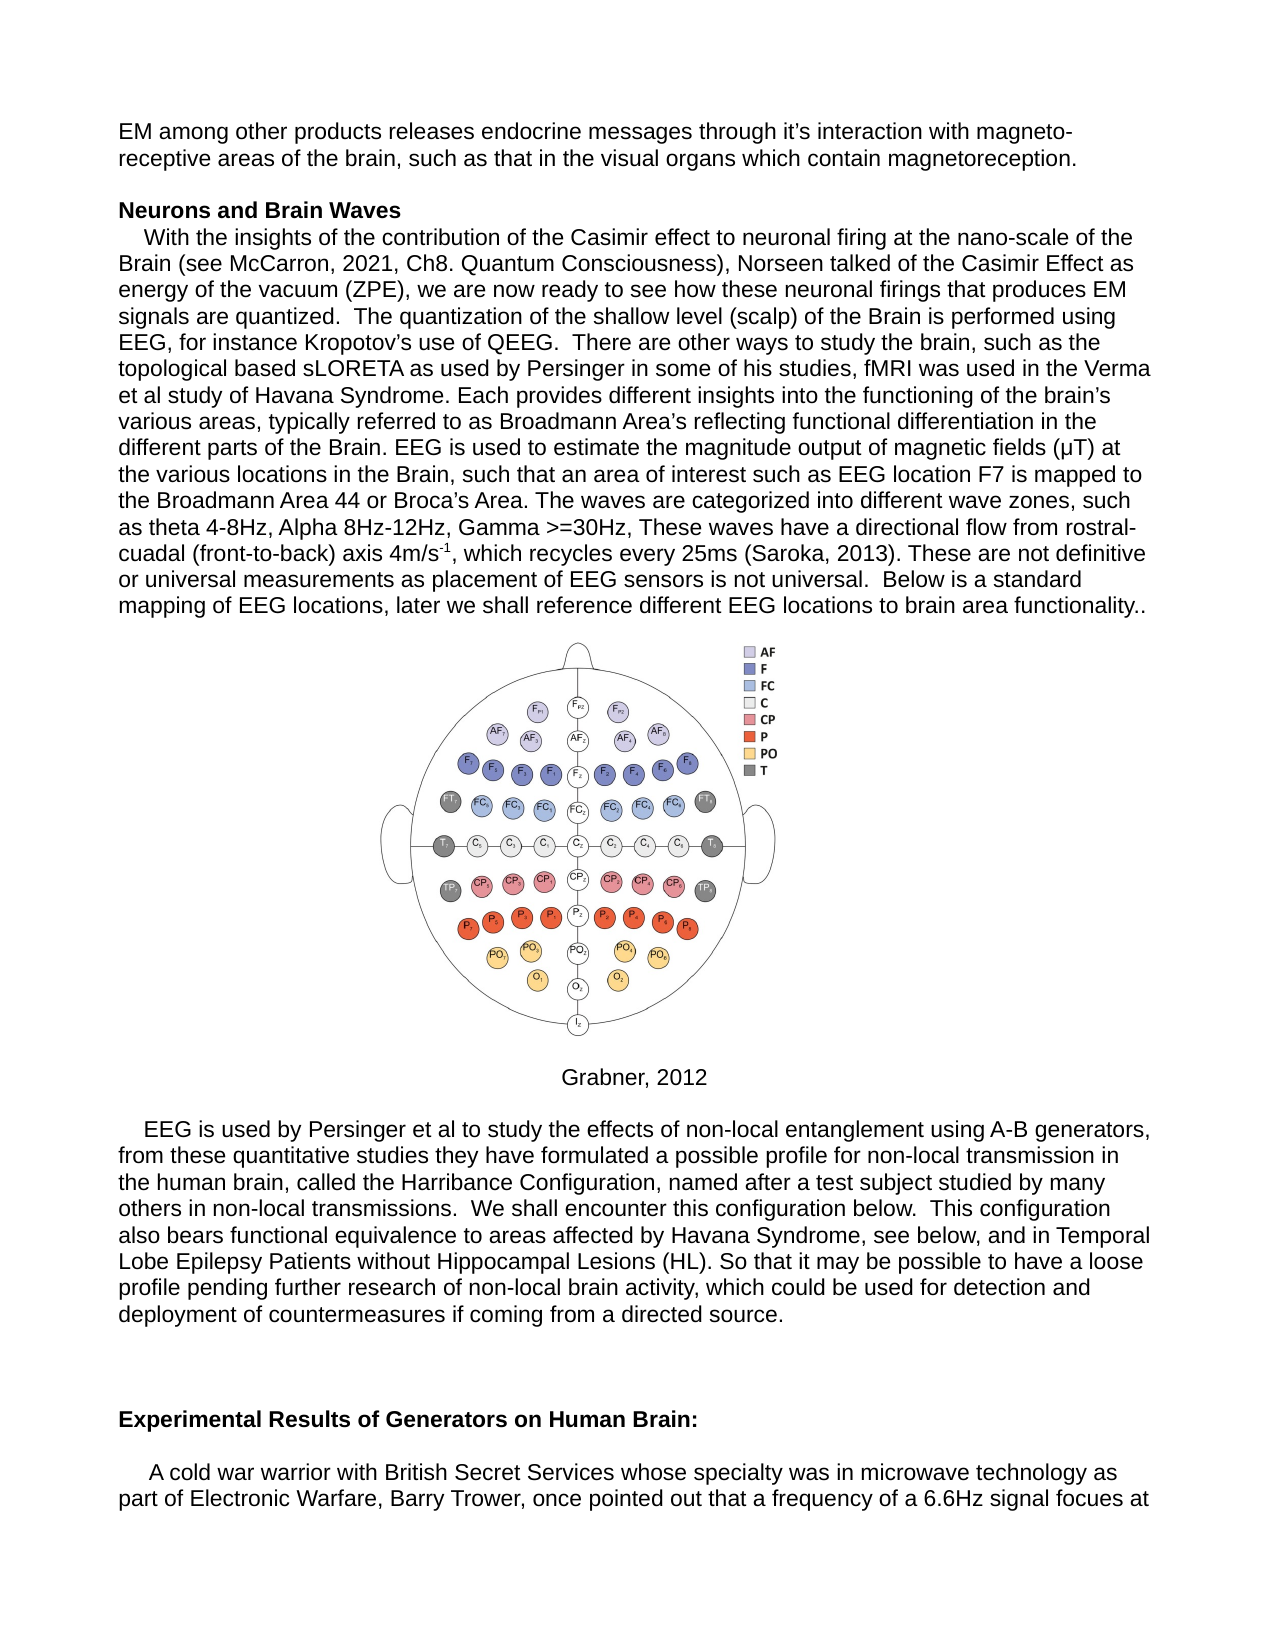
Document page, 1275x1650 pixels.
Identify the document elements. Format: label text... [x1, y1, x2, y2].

picture [379, 642, 778, 1037]
text Experimental Results of Generators on Human Brain: [118, 1406, 1157, 1432]
text Neurons and Brain Waves [118, 197, 1157, 223]
text With the insights of the contribution of the Casimir effect to neuronal firing at the nano-scale of the Brain (see McCarron, 2021, Ch8. Quantum Consciousness), Norseen talked of the Casimir Effect as energy of the vacuum (ZPE), we are now ready to see how these neuronal firings that produces EM signals are quantized. The quantization of the shallow level (scalp) of the Brain is performed using EEG, for instance Kropotov’s use of QEEG. There are other ways to study the brain, such as the topological based sLORETA as used by Persinger in some of his studies, fMRI was used in the Verma et al study of Havana Syndrome. Each provides different insights into the functioning of the brain’s various areas, typically referred to as Broadmann Area’s reflecting functional differentiation in the different parts of the Brain. EEG is used to estimate the magnitude output of magnetic fields (μT) at the various locations in the Brain, such that an area of interest such as EEG location F7 is mapped to the Broadmann Area 44 or Broca’s Area. The waves are categorized into different wave zones, such as theta 4-8Hz, Alpha 8Hz-12Hz, Gamma >=30Hz, These waves have a directional flow from rostral-cuadal (front-to-back) axis 4m/s-1, which recycles every 25ms (Saroka, 2013). These are not definitive or universal measurements as placement of EEG sensors is not universal. Below is a standard mapping of EEG locations, later we shall reference different EEG locations to brain area functionality.. [118, 223, 1157, 619]
text EM among other products releases endocrine messages through it’s interaction with magneto-receptive areas of the brain, such as that in the visual organs which contain magnetoreception. [118, 118, 1157, 171]
text A cold war warrior with British Secret Services whose specialty was in microwave technology as part of Electronic Warfare, Barry Trower, once pointed out that a frequency of a 6.6Hz signal focues at [118, 1459, 1157, 1511]
text Grabner, 2012 [118, 1063, 1157, 1090]
text EEG is used by Persinger et al to study the effects of non-local entanglement using A-B generators, from these quantitative studies they have formulated a possible profile for non-local transmission in the human brain, called the Harribance Configuration, named after a test subject studied by many others in non-local transmissions. We shall encounter this configuration below. This configuration also bears functional equivalence to areas affected by Havana Syndrome, see below, and in Temporal Lobe Epilepsy Patients without Hippocampal Lesions (HL). So that it may be possible to have a loose profile pending further research of non-local brain activity, which could be used for detection and deployment of countermeasures if coming from a directed source. [118, 1116, 1157, 1327]
